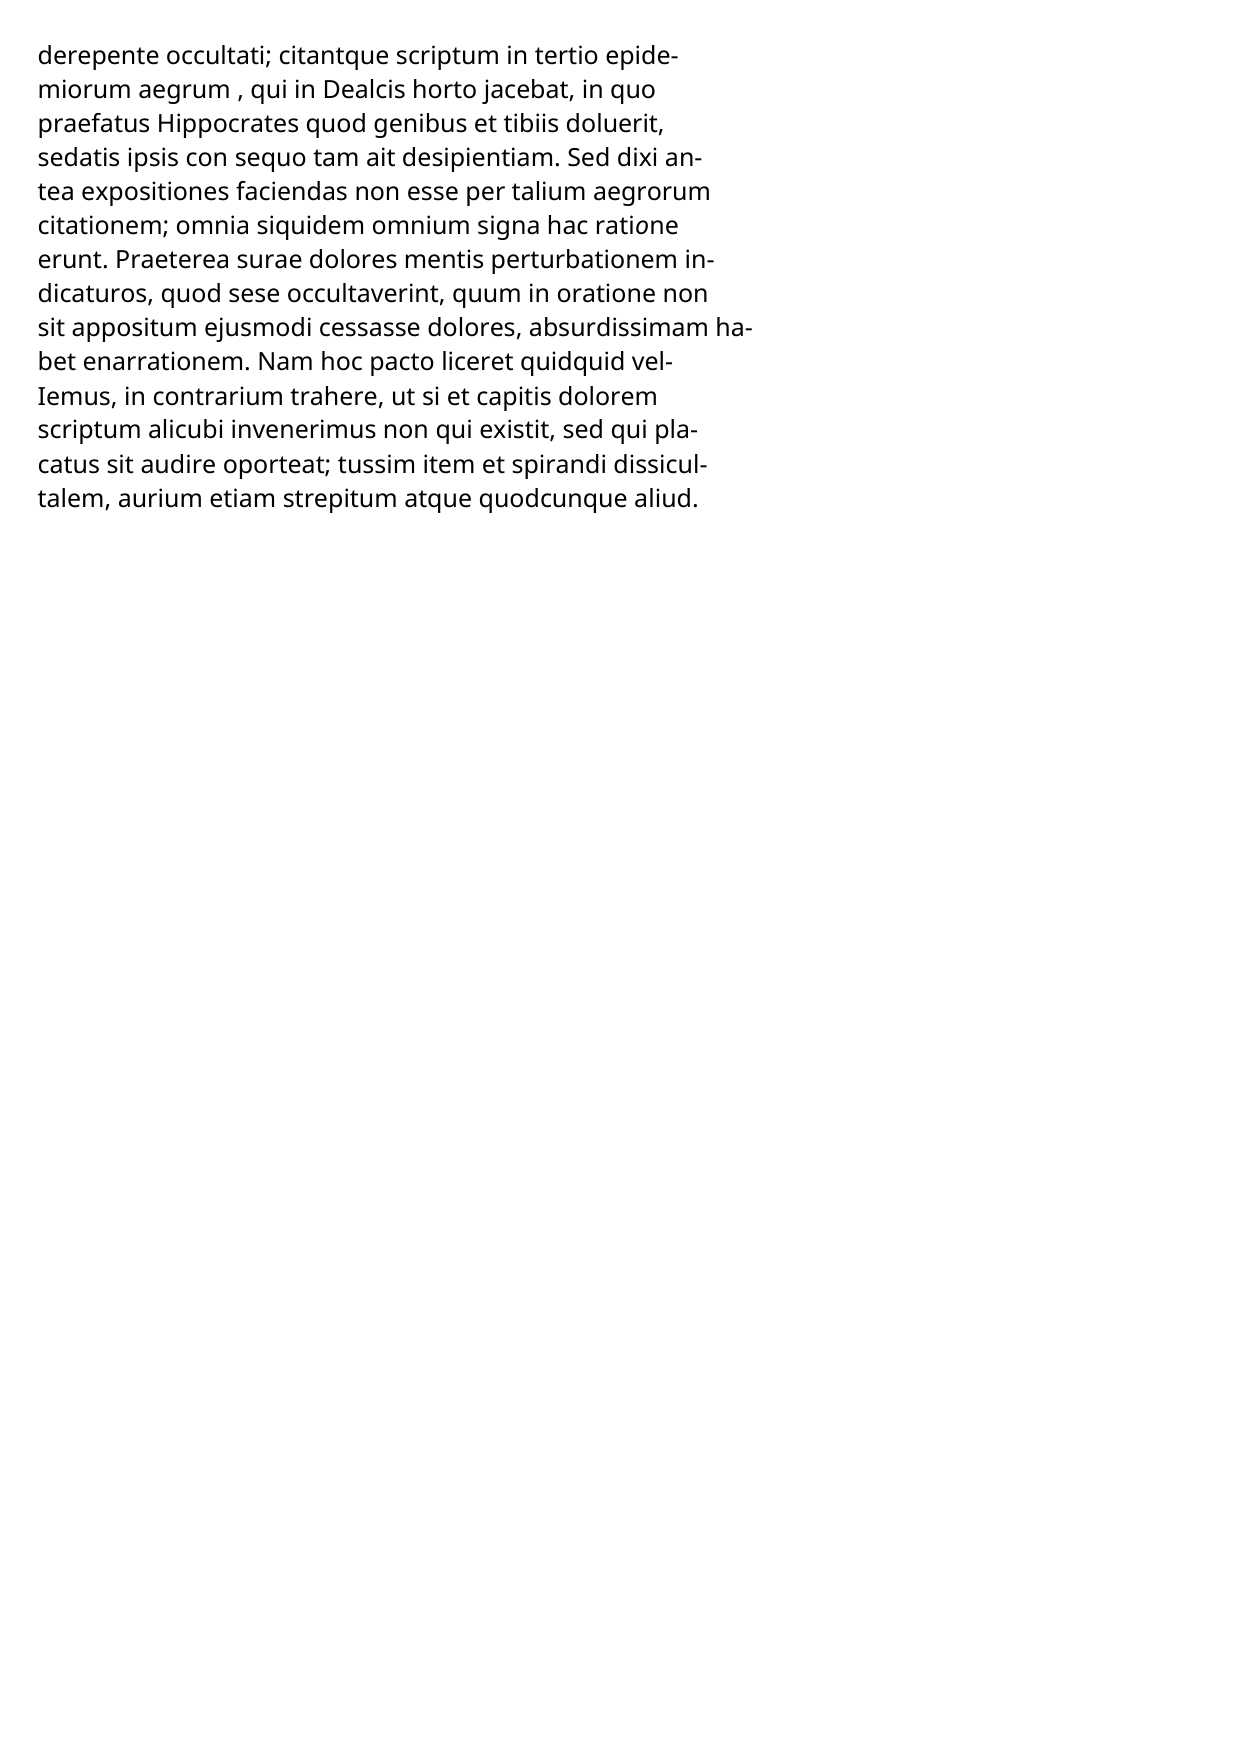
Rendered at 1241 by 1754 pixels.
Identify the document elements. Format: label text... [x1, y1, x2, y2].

text derepente occultati; citantque scriptum in tertio epide- miorum aegrum , qui in Dealcis horto jacebat, in quo praefatus Hippocrates quod genibus et tibiis doluerit, sedatis ipsis con sequo tam ait desipientiam. Sed dixi an- tea expositiones faciendas non esse per talium aegrorum citationem; omnia siquidem omnium signa hac ratione erunt. Praeterea surae dolores mentis perturbationem in- dicaturos, quod sese occultaverint, quum in oratione non sit appositum ejusmodi cessasse dolores, absurdissimam ha- bet enarrationem. Nam hoc pacto liceret quidquid vel- Iemus, in contrarium trahere, ut si et capitis dolorem scriptum alicubi invenerimus non qui existit, sed qui pla- catus sit audire oporteat; tussim item et spirandi dissicul- talem, aurium etiam strepitum atque quodcunque aliud. [37, 37, 1203, 514]
